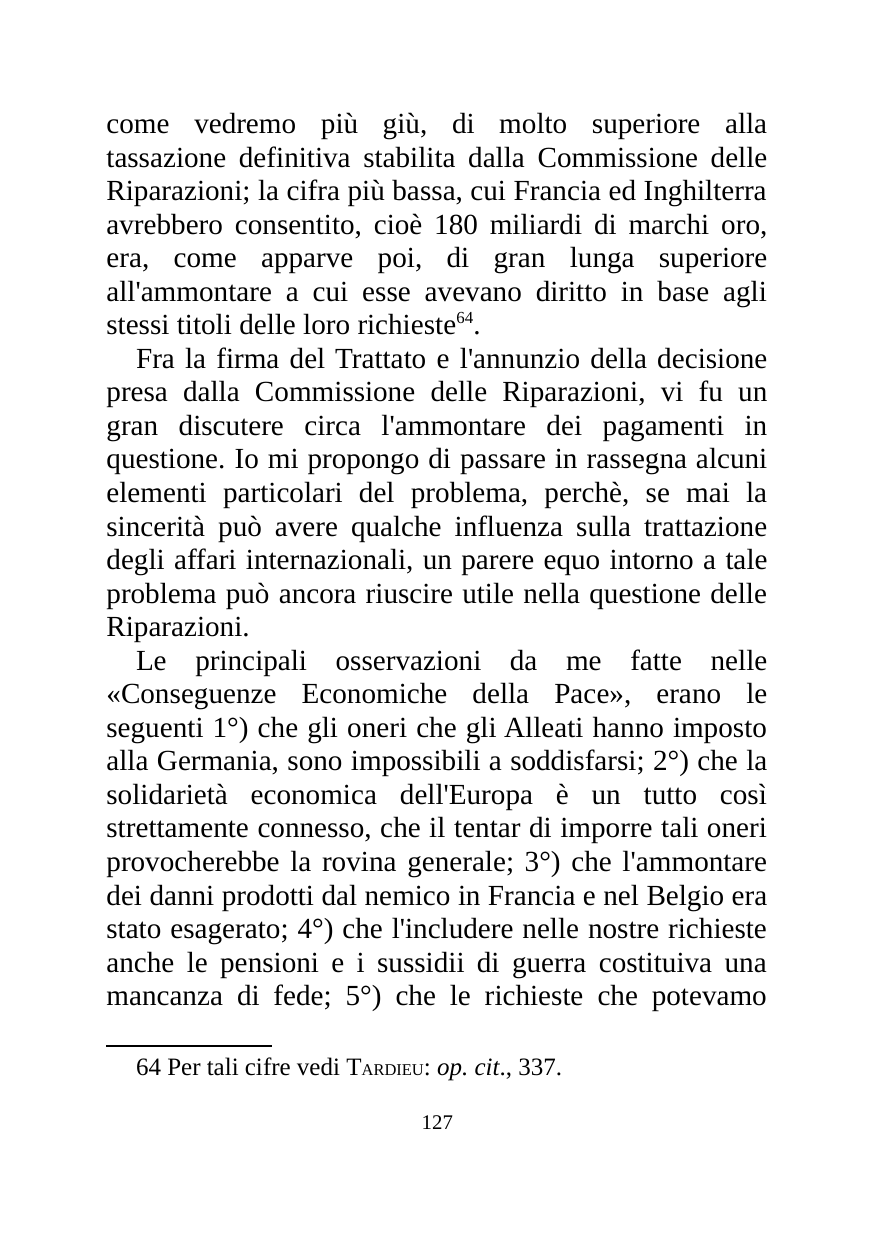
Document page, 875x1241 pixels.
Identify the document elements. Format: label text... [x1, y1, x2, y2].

text Per tali cifre vedi Tardieu: op. cit., 337. [106, 1052, 768, 1080]
text Fra la firma del Trattato e l'annunzio della decisione presa dalla Commissione delle Riparazioni, vi fu un gran discutere circa l'ammontare dei pagamenti in questione. Io mi propongo di passare in rassegna alcuni elementi particolari del problema, perchè, se mai la sincerità può avere qualche influenza sulla trattazione degli affari internazionali, un parere equo intorno a tale problema può ancora riuscire utile nella questione delle Riparazioni. [106, 341, 768, 643]
text come vedremo più giù, di molto superiore alla tassazione definitiva stabilita dalla Commissione delle Riparazioni; la cifra più bassa, cui Francia ed Inghilterra avrebbero consentito, cioè 180 miliardi di marchi oro, era, come apparve poi, di gran lunga superiore all'ammontare a cui esse avevano diritto in base agli stessi titoli delle loro richieste. [106, 106, 768, 341]
text Le principali osservazioni da me fatte nelle «Conseguenze Economiche della Pace», erano le seguenti 1°) che gli oneri che gli Alleati hanno imposto alla Germania, sono impossibili a soddisfarsi; 2°) che la solidarietà economica dell'Europa è un tutto così strettamente connesso, che il tentar di imporre tali oneri provocherebbe la rovina generale; 3°) che l'ammontare dei danni prodotti dal nemico in Francia e nel Belgio era stato esagerato; 4°) che l'includere nelle nostre richieste anche le pensioni e i sussidii di guerra costituiva una mancanza di fede; 5°) che le richieste che potevamo [106, 643, 768, 1012]
